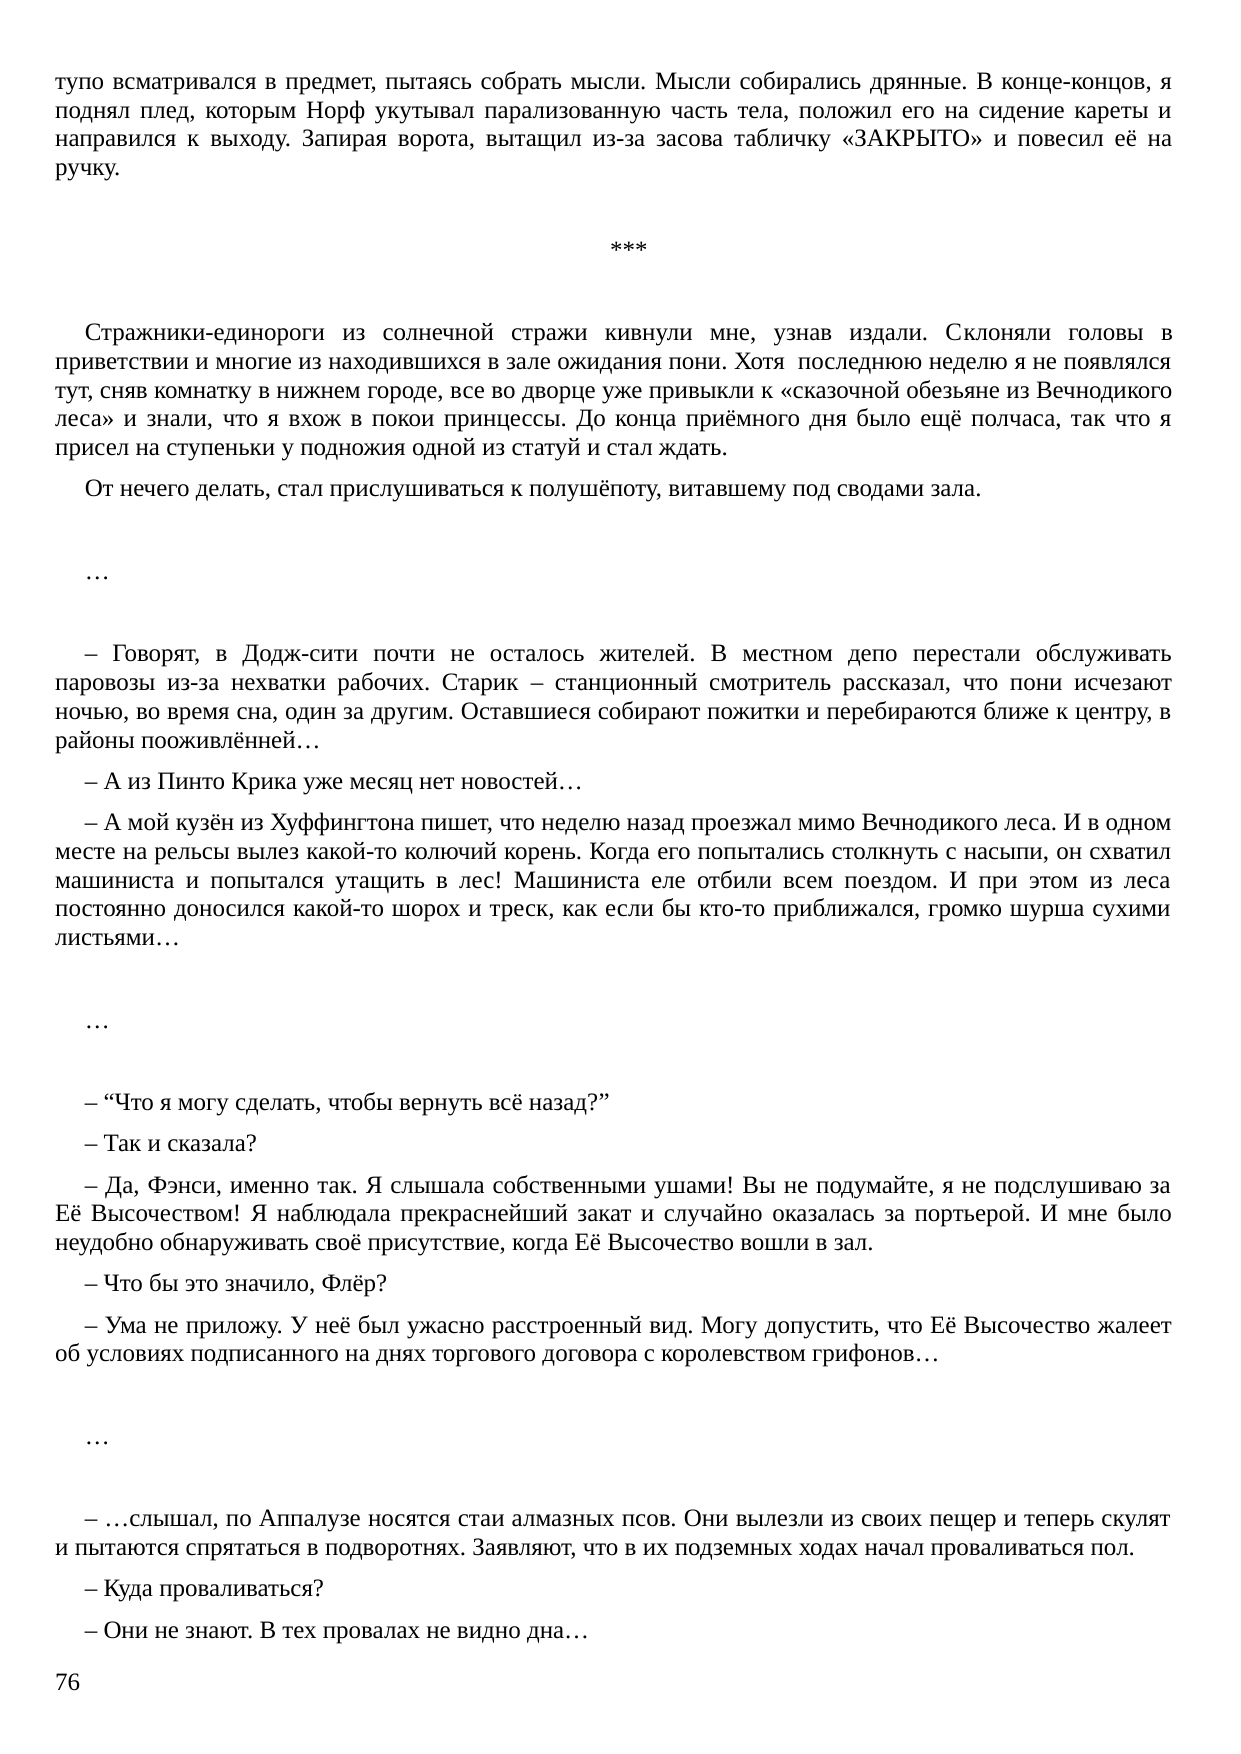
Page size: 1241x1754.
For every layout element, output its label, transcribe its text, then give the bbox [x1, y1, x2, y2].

text – Так и сказала? [55, 1128, 1173, 1157]
text – А из Пинто Крика уже месяц нет новостей… [55, 766, 1173, 795]
text … [55, 556, 1173, 585]
text *** [55, 235, 1173, 263]
text – Говорят, в Додж-сити почти не осталось жителей. В местном депо перестали обслуживать паровозы из-за нехватки рабочих. Старик – станционный смотритель рассказал, что пони исчезают ночью, во время сна, один за другим. Оставшиеся собирают пожитки и перебираются ближе к центру, в районы пооживлённей… [55, 638, 1173, 753]
text – …слышал, по Аппалузе носятся стаи алмазных псов. Они вылезли из своих пещер и теперь скулят и пытаются спрятаться в подворотнях. Заявляют, что в их подземных ходах начал проваливаться пол. [55, 1503, 1173, 1561]
text – Они не знают. В тех провалах не видно дна… [55, 1615, 1173, 1643]
text … [55, 1005, 1173, 1033]
text – А мой кузён из Хуффингтона пишет, что неделю назад проезжал мимо Вечнодикого леса. И в одном месте на рельсы вылез какой-то колючий корень. Когда его попытались столкнуть с насыпи, он схватил машиниста и попытался утащить в лес! Машиниста еле отбили всем поездом. И при этом из леса постоянно доносился какой-то шорох и треск, как если бы кто-то приближался, громко шурша сухими листьями… [55, 807, 1173, 951]
text От нечего делать, стал прислушиваться к полушёпоту, витавшему под сводами зала. [55, 473, 1173, 502]
text тупо всматривался в предмет, пытаясь собрать мысли. Мысли собирались дрянные. В конце-концов, я поднял плед, которым Норф укутывал парализованную часть тела, положил его на сидение кареты и направился к выходу. Запирая ворота, вытащил из-за засова табличку «ЗАКРЫТО» и повесил её на ручку. [55, 66, 1173, 181]
text – Куда проваливаться? [55, 1573, 1173, 1602]
text – Что бы это значило, Флёр? [55, 1268, 1173, 1297]
text Стражники-единороги из солнечной стражи кивнули мне, узнав издали. Склоняли головы в приветствии и многие из находившихся в зале ожидания пони. Хотя последнюю неделю я не появлялся тут, сняв комнатку в нижнем городе, все во дворце уже привыкли к «сказочной обезьяне из Вечнодикого леса» и знали, что я вхож в покои принцессы. До конца приёмного дня было ещё полчаса, так что я присел на ступеньки у подножия одной из статуй и стал ждать. [55, 317, 1173, 461]
text – Ума не приложу. У неё был ужасно расстроенный вид. Могу допустить, что Её Высочество жалеет об условиях подписанного на днях торгового договора с королевством грифонов… [55, 1310, 1173, 1367]
text – Да, Фэнси, именно так. Я слышала собственными ушами! Вы не подумайте, я не подслушиваю за Её Высочеством! Я наблюдала прекраснейший закат и случайно оказалась за портьерой. И мне было неудобно обнаруживать своё присутствие, когда Её Высочество вошли в зал. [55, 1170, 1173, 1256]
text … [55, 1421, 1173, 1450]
text – “Что я могу сделать, чтобы вернуть всё назад?” [55, 1087, 1173, 1116]
